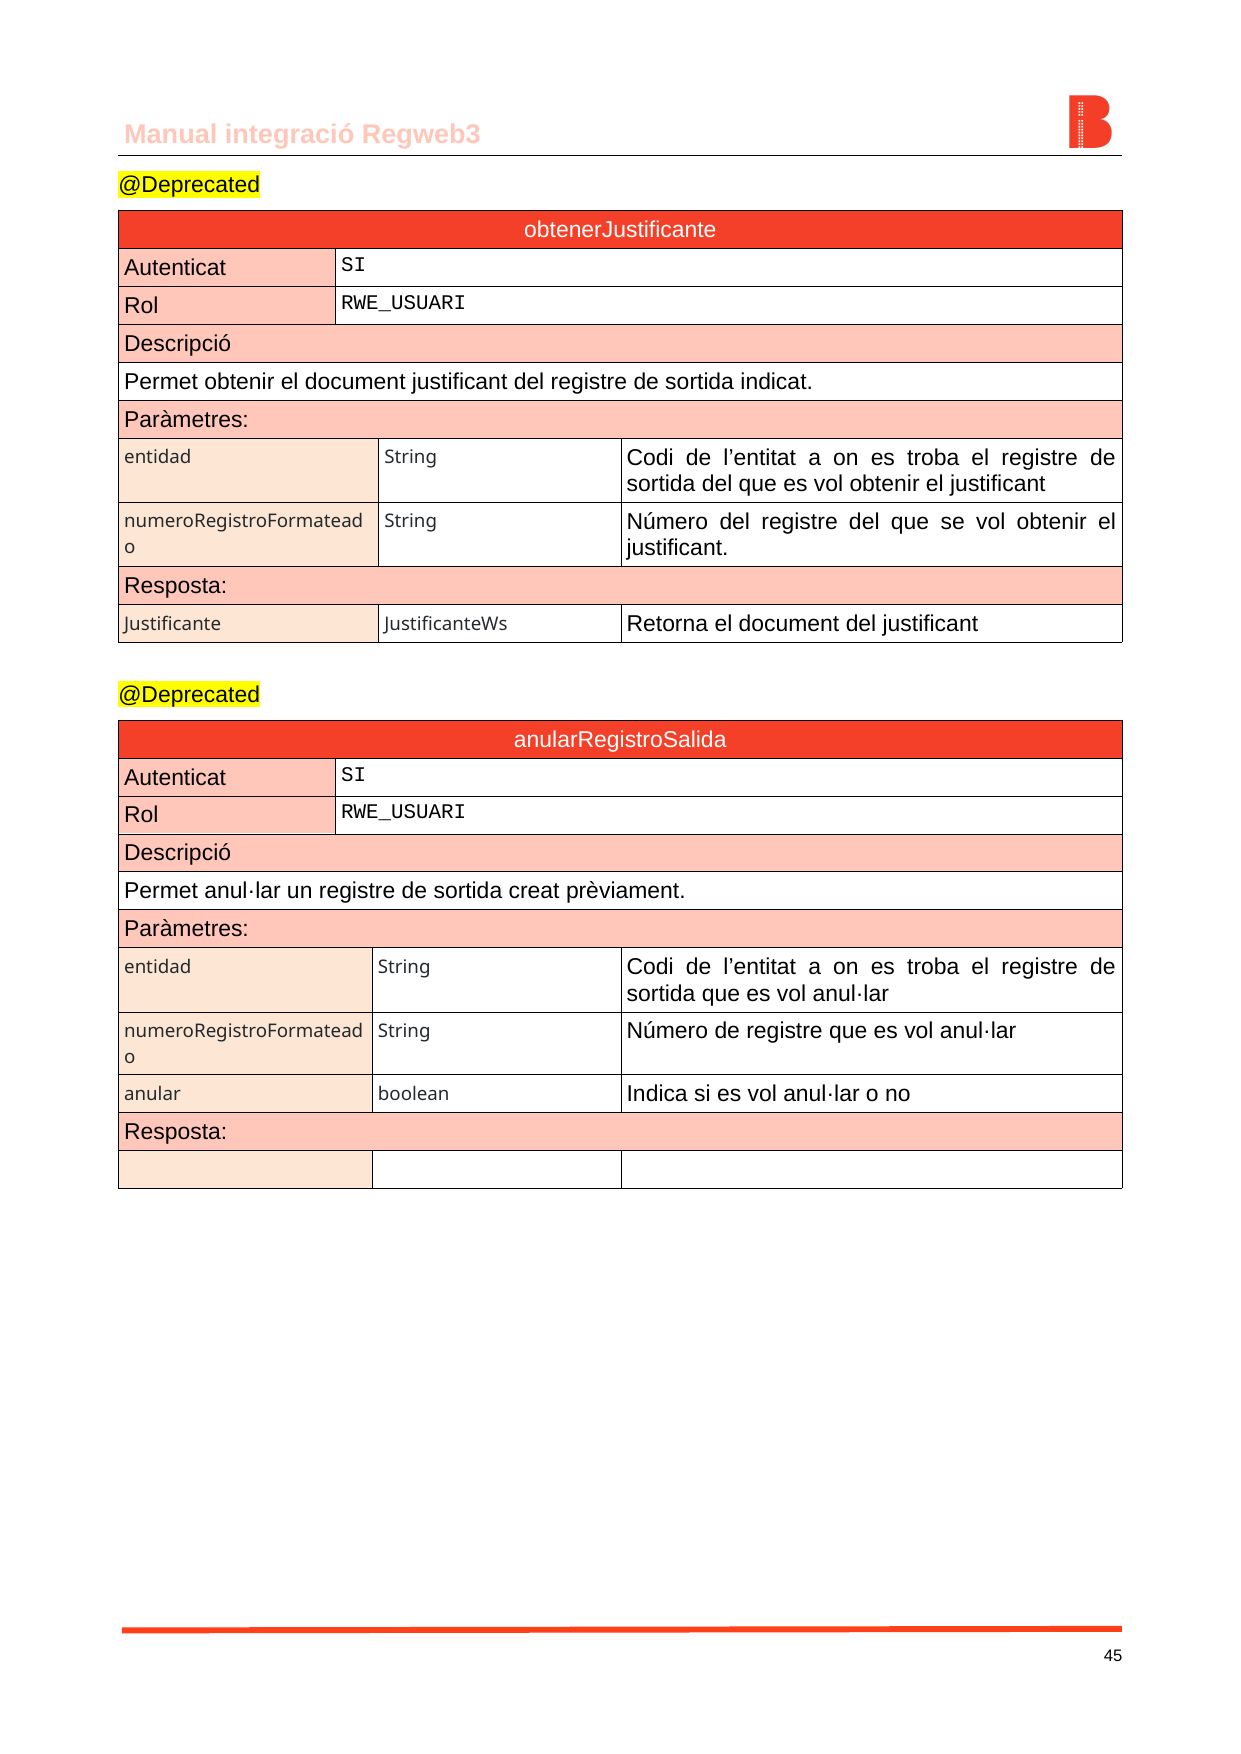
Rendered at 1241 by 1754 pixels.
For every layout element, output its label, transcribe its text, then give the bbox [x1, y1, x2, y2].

table_cell String [373, 948, 621, 1012]
table_cell entidad [119, 439, 378, 502]
text @Deprecated [118, 171, 1122, 198]
table_cell JustificanteWs [379, 605, 621, 642]
table_cell Permet anul·lar un registre de sortida creat prèviament. [119, 872, 1122, 909]
picture [1063, 94, 1117, 150]
table_cell Paràmetres: [119, 910, 1122, 947]
table_cell [373, 1151, 621, 1188]
table_cell String [379, 503, 621, 566]
table_cell anular [119, 1075, 372, 1112]
table_cell RWE_USUARI [336, 287, 1122, 324]
table_cell Rol [119, 287, 335, 324]
table_cell [119, 1151, 372, 1188]
table_cell Número del registre del que se vol obtenir el justificant. [622, 503, 1122, 566]
table_cell [622, 1151, 1122, 1188]
table_cell SI [336, 249, 1122, 286]
table_cell SI [336, 759, 1122, 796]
table_cell boolean [373, 1075, 621, 1112]
table_cell Número de registre que es vol anul·lar [622, 1013, 1122, 1074]
table_cell entidad [119, 948, 372, 1012]
table_cell numeroRegistroFormateado [119, 1013, 372, 1074]
table_cell Rol [119, 797, 335, 833]
text @Deprecated [118, 681, 1122, 707]
table_cell Retorna el document del justificant [622, 605, 1122, 642]
table_cell Autenticat [119, 249, 335, 286]
table_cell Resposta: [119, 567, 1122, 604]
table_cell Descripció [119, 835, 1122, 871]
table_cell Codi de l’entitat a on es troba el registre de sortida que es vol anul·lar [622, 948, 1122, 1012]
table_cell Permet obtenir el document justificant del registre de sortida indicat. [119, 363, 1122, 400]
table_cell String [379, 439, 621, 502]
table_header anularRegistroSalida [119, 721, 1122, 758]
table_cell Indica si es vol anul·lar o no [622, 1075, 1122, 1112]
table_cell Codi de l’entitat a on es troba el registre de sortida del que es vol obtenir el justificant [622, 439, 1122, 502]
table_cell Autenticat [119, 759, 335, 796]
table_cell Resposta: [119, 1113, 1122, 1150]
table_header obtenerJustificante [119, 211, 1122, 248]
table_cell Paràmetres: [119, 401, 1122, 438]
table_cell Justificante [119, 605, 378, 642]
table_cell RWE_USUARI [336, 797, 1122, 833]
table_cell Descripció [119, 325, 1122, 362]
table_cell numeroRegistroFormateado [119, 503, 378, 566]
table_cell String [373, 1013, 621, 1074]
